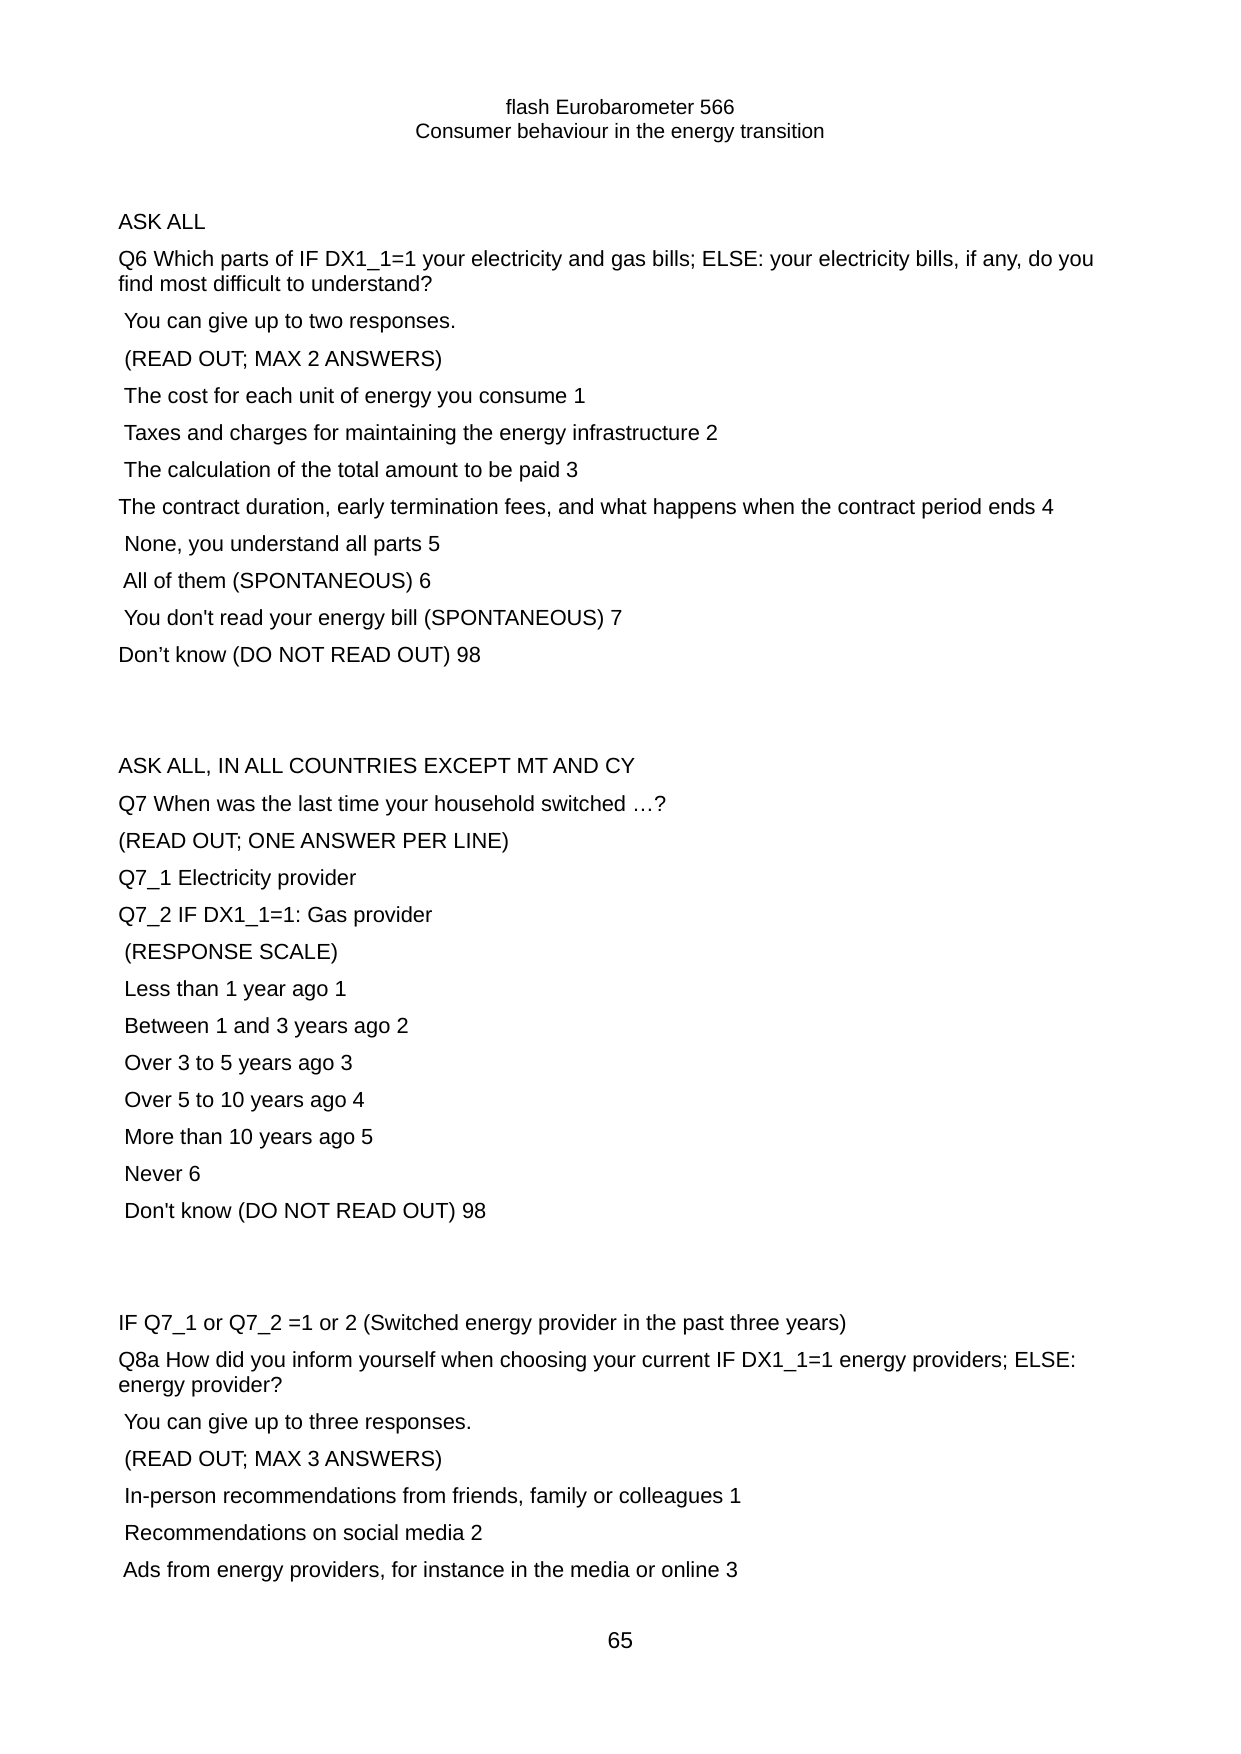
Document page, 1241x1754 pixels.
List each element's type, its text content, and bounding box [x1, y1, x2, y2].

text Don't know (DO NOT READ OUT) 98 [118, 1198, 1122, 1223]
text The calculation of the total amount to be paid 3 [118, 457, 1122, 482]
text Q8a How did you inform yourself when choosing your current IF DX1_1=1 energy providers; ELSE: energy provider? [118, 1347, 1122, 1397]
text The cost for each unit of energy you consume 1 [118, 382, 1122, 408]
text Over 5 to 10 years ago 4 [118, 1087, 1122, 1112]
text Q7_1 Electricity provider [118, 864, 1122, 890]
text (READ OUT; MAX 3 ANSWERS) [118, 1446, 1122, 1471]
text Ads from energy providers, for instance in the media or online 3 [118, 1557, 1122, 1582]
text More than 10 years ago 5 [118, 1124, 1122, 1149]
text (READ OUT; ONE ANSWER PER LINE) [118, 827, 1122, 853]
text Over 3 to 5 years ago 3 [118, 1050, 1122, 1075]
text None, you understand all parts 5 [118, 531, 1122, 556]
text Between 1 and 3 years ago 2 [118, 1013, 1122, 1038]
text Q6 Which parts of IF DX1_1=1 your electricity and gas bills; ELSE: your electricity bills, if any, do you find most difficult to understand? [118, 246, 1122, 296]
text You don't read your energy bill (SPONTANEOUS) 7 [118, 605, 1122, 630]
text The contract duration, early termination fees, and what happens when the contract period ends 4 [118, 494, 1122, 519]
text In-person recommendations from friends, family or colleagues 1 [118, 1483, 1122, 1508]
text (RESPONSE SCALE) [118, 939, 1122, 964]
text ASK ALL, IN ALL COUNTRIES EXCEPT MT AND CY [118, 753, 1122, 778]
text ASK ALL [118, 209, 1122, 234]
text Don’t know (DO NOT READ OUT) 98 [118, 642, 1122, 667]
text All of them (SPONTANEOUS) 6 [118, 568, 1122, 593]
text IF Q7_1 or Q7_2 =1 or 2 (Switched energy provider in the past three years) [118, 1309, 1122, 1335]
text Taxes and charges for maintaining the energy infrastructure 2 [118, 419, 1122, 445]
text Q7 When was the last time your household switched …? [118, 790, 1122, 816]
text Less than 1 year ago 1 [118, 976, 1122, 1001]
text Q7_2 IF DX1_1=1: Gas provider [118, 902, 1122, 927]
text (READ OUT; MAX 2 ANSWERS) [118, 345, 1122, 371]
text You can give up to three responses. [118, 1409, 1122, 1434]
text Recommendations on social media 2 [118, 1520, 1122, 1545]
text You can give up to two responses. [118, 308, 1122, 333]
text Never 6 [118, 1161, 1122, 1186]
